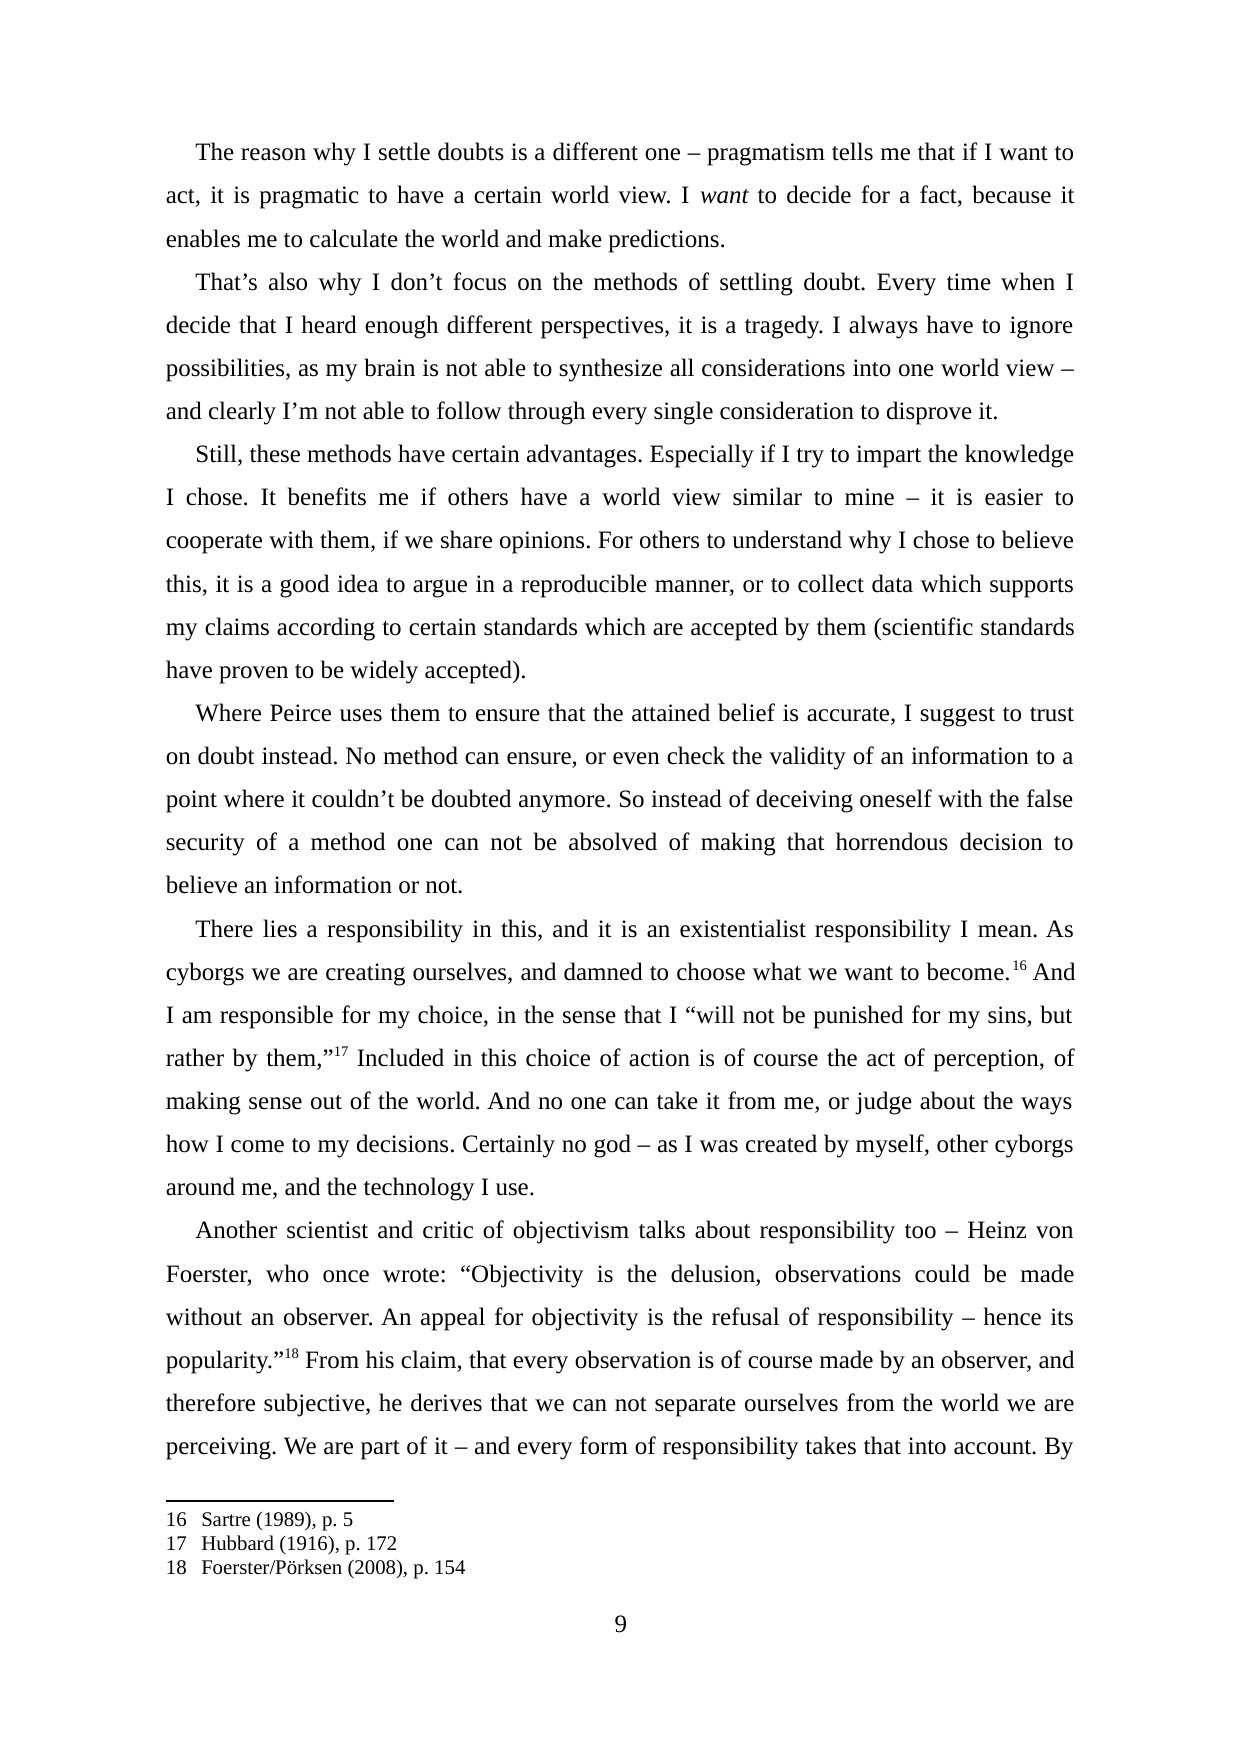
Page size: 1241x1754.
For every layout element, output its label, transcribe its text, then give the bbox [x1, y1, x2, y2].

text There lies a responsibility in this, and it is an existentialist responsibility I mean. As cyborgs we are creating ourselves, and damned to choose what we want to become. And I am responsible for my choice, in the sense that I “will not be punished for my sins, but rather by them,” Included in this choice of action is of course the act of perception, of making sense out of the world. And no one can take it from me, or judge about the ways how I come to my decisions. Certainly no god – as I was created by myself, other cyborgs around me, and the technology I use. [166, 914, 1075, 1201]
text Sartre (1989), p. 5 [166, 1507, 1075, 1531]
text Hubbard (1916), p. 172 [166, 1531, 1075, 1555]
text Still, these methods have certain advantages. Especially if I try to impart the knowledge I chose. It benefits me if others have a world view similar to mine – it is easier to cooperate with them, if we share opinions. For others to understand why I chose to believe this, it is a good idea to argue in a reproducible manner, or to collect data which supports my claims according to certain standards which are accepted by them (scientific standards have proven to be widely accepted). [166, 439, 1075, 684]
text That’s also why I don’t focus on the methods of settling doubt. Every time when I decide that I heard enough different perspectives, it is a tragedy. I always have to ignore possibilities, as my brain is not able to synthesize all considerations into one world view – and clearly I’m not able to follow through every single consideration to disprove it. [166, 267, 1075, 425]
text Foerster/Pörksen (2008), p. 154 [166, 1555, 1075, 1579]
text Another scientist and critic of objectivism talks about responsibility too – Heinz von Foerster, who once wrote: “Objectivity is the delusion, observations could be made without an observer. An appeal for objectivity is the refusal of responsibility – hence its popularity.” From his claim, that every observation is of course made by an observer, and therefore subjective, he derives that we can not separate ourselves from the world we are perceiving. We are part of it – and every form of responsibility takes that into account. By [166, 1216, 1075, 1460]
text Where Peirce uses them to ensure that the attained belief is accurate, I suggest to trust on doubt instead. No method can ensure, or even check the validity of an information to a point where it couldn’t be doubted anymore. So instead of deceiving oneself with the false security of a method one can not be absolved of making that horrendous decision to believe an information or not. [166, 698, 1075, 899]
text The reason why I settle doubts is a different one – pragmatism tells me that if I want to act, it is pragmatic to have a certain world view. I want to decide for a fact, because it enables me to calculate the world and make predictions. [166, 137, 1075, 252]
